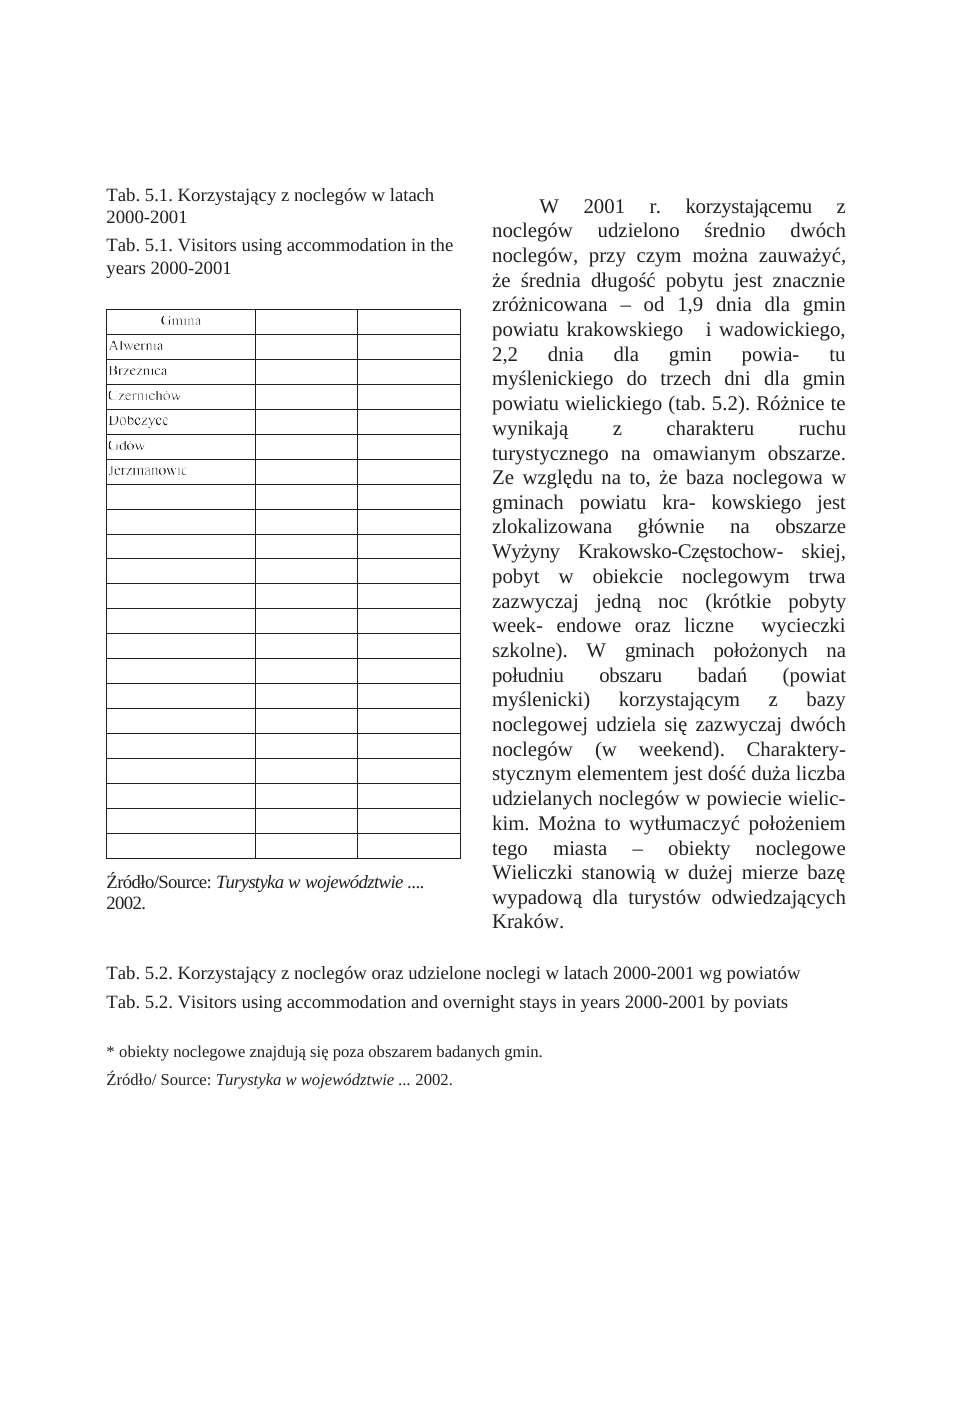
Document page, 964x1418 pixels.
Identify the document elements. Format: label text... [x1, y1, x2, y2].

table_cell [358, 684, 460, 708]
table_cell [256, 684, 357, 708]
table_cell [107, 410, 255, 434]
table_cell [107, 609, 255, 633]
table_cell [107, 435, 255, 458]
table_cell [107, 809, 255, 833]
table_cell [107, 559, 255, 583]
table_cell [358, 659, 460, 683]
table_header [358, 310, 460, 334]
table_cell [107, 784, 255, 808]
table_cell [107, 709, 255, 733]
table_cell [358, 784, 460, 808]
table_cell [256, 584, 357, 608]
table_cell [358, 485, 460, 508]
table_cell [107, 360, 255, 384]
table_cell [107, 460, 255, 483]
table_cell [358, 634, 460, 658]
table_cell [358, 734, 460, 758]
table_cell [358, 759, 460, 783]
table_cell [358, 609, 460, 633]
table_cell [107, 584, 255, 608]
text Tab. 5.2. Korzystający z noclegów oraz udzielone noclegi w latach 2000-2001 wg powiatów Tab. 5.2. Visitors using accommodation and overnight stays in years 2000-2001 by poviats [106, 962, 827, 1012]
text Tab. 5.1. Korzystający z noclegów w latach 2000-2001 [106, 184, 438, 228]
table_cell [107, 485, 255, 508]
table_cell [107, 335, 255, 359]
table_cell [107, 834, 255, 858]
table_cell [256, 535, 357, 558]
table_cell [256, 609, 357, 633]
table_cell [358, 709, 460, 733]
table_cell [358, 385, 460, 409]
table_cell [107, 759, 255, 783]
table_cell [107, 634, 255, 658]
table_cell [358, 809, 460, 833]
table_cell [256, 385, 357, 409]
table_cell [107, 510, 255, 533]
table_cell [358, 435, 460, 458]
picture [108, 466, 187, 475]
table_cell [107, 535, 255, 558]
table_cell [358, 584, 460, 608]
table_cell [256, 559, 357, 583]
table_cell [107, 659, 255, 683]
table_cell [256, 360, 357, 384]
table_cell [256, 435, 357, 458]
picture [161, 316, 201, 325]
table_cell [358, 834, 460, 858]
list obiekty noclegowe znajdują się poza obszarem badanych gmin. Źródło/ Source: Turystyka w województwie ... 2002. [106, 1042, 544, 1089]
table_header [256, 310, 357, 334]
picture [108, 366, 167, 375]
picture [108, 416, 168, 428]
table_cell [256, 659, 357, 683]
table_cell [107, 684, 255, 708]
text Tab. 5.1. Visitors using accommodation in the years 2000-2001 [106, 234, 467, 278]
table_cell [358, 510, 460, 533]
table_cell [107, 734, 255, 758]
picture [108, 341, 163, 350]
table_header [107, 310, 255, 334]
table_cell [256, 834, 357, 858]
table_cell [256, 485, 357, 508]
table_cell [358, 460, 460, 483]
table_cell [256, 510, 357, 533]
table_cell [256, 784, 357, 808]
table_cell [358, 535, 460, 558]
table_cell [107, 385, 255, 409]
table_cell [358, 559, 460, 583]
table_cell [256, 709, 357, 733]
table_cell [256, 759, 357, 783]
text W 2001 r. korzystającemu z noclegów udzielono średnio dwóch noclegów, przy czym można zauważyć, że średnia długość pobytu jest znacznie zróżnicowana – od 1,9 dnia dla gmin powiatu krakowskiego i wadowickiego, 2,2 dnia dla gmin powia- tu myślenickiego do trzech dni dla gmin powiatu wielickiego (tab. 5.2). Różnice te wynikają z charakteru ruchu turystycznego na omawianym obszarze. Ze względu na to, że baza noclegowa w gminach powiatu kra- kowskiego jest zlokalizowana głównie na obszarze Wyżyny Krakowsko-Częstochow- skiej, pobyt w obiekcie noclegowym trwa zazwyczaj jedną noc (krótkie pobyty week- endowe oraz liczne wycieczki szkolne). W gminach położonych na południu obszaru badań (powiat myślenicki) korzystającym z bazy noclegowej udziela się zazwyczaj dwóch noclegów (w weekend). Charaktery- stycznym elementem jest dość duża liczba udzielanych noclegów w powiecie wielic- kim. Można to wytłumaczyć położeniem tego miasta – obiekty noclegowe Wieliczki stanowią w dużej mierze bazę wypadową dla turystów odwiedzających Kraków. [492, 193, 846, 933]
table_cell [256, 460, 357, 483]
table_cell [358, 410, 460, 434]
table_cell [256, 634, 357, 658]
picture [108, 441, 145, 450]
table_cell [256, 809, 357, 833]
picture [108, 391, 181, 400]
table_cell [256, 734, 357, 758]
table_cell [256, 335, 357, 359]
table_cell [358, 335, 460, 359]
table_cell [358, 360, 460, 384]
text Źródło/Source: Turystyka w województwie .... 2002. [106, 871, 467, 914]
table_cell [256, 410, 357, 434]
